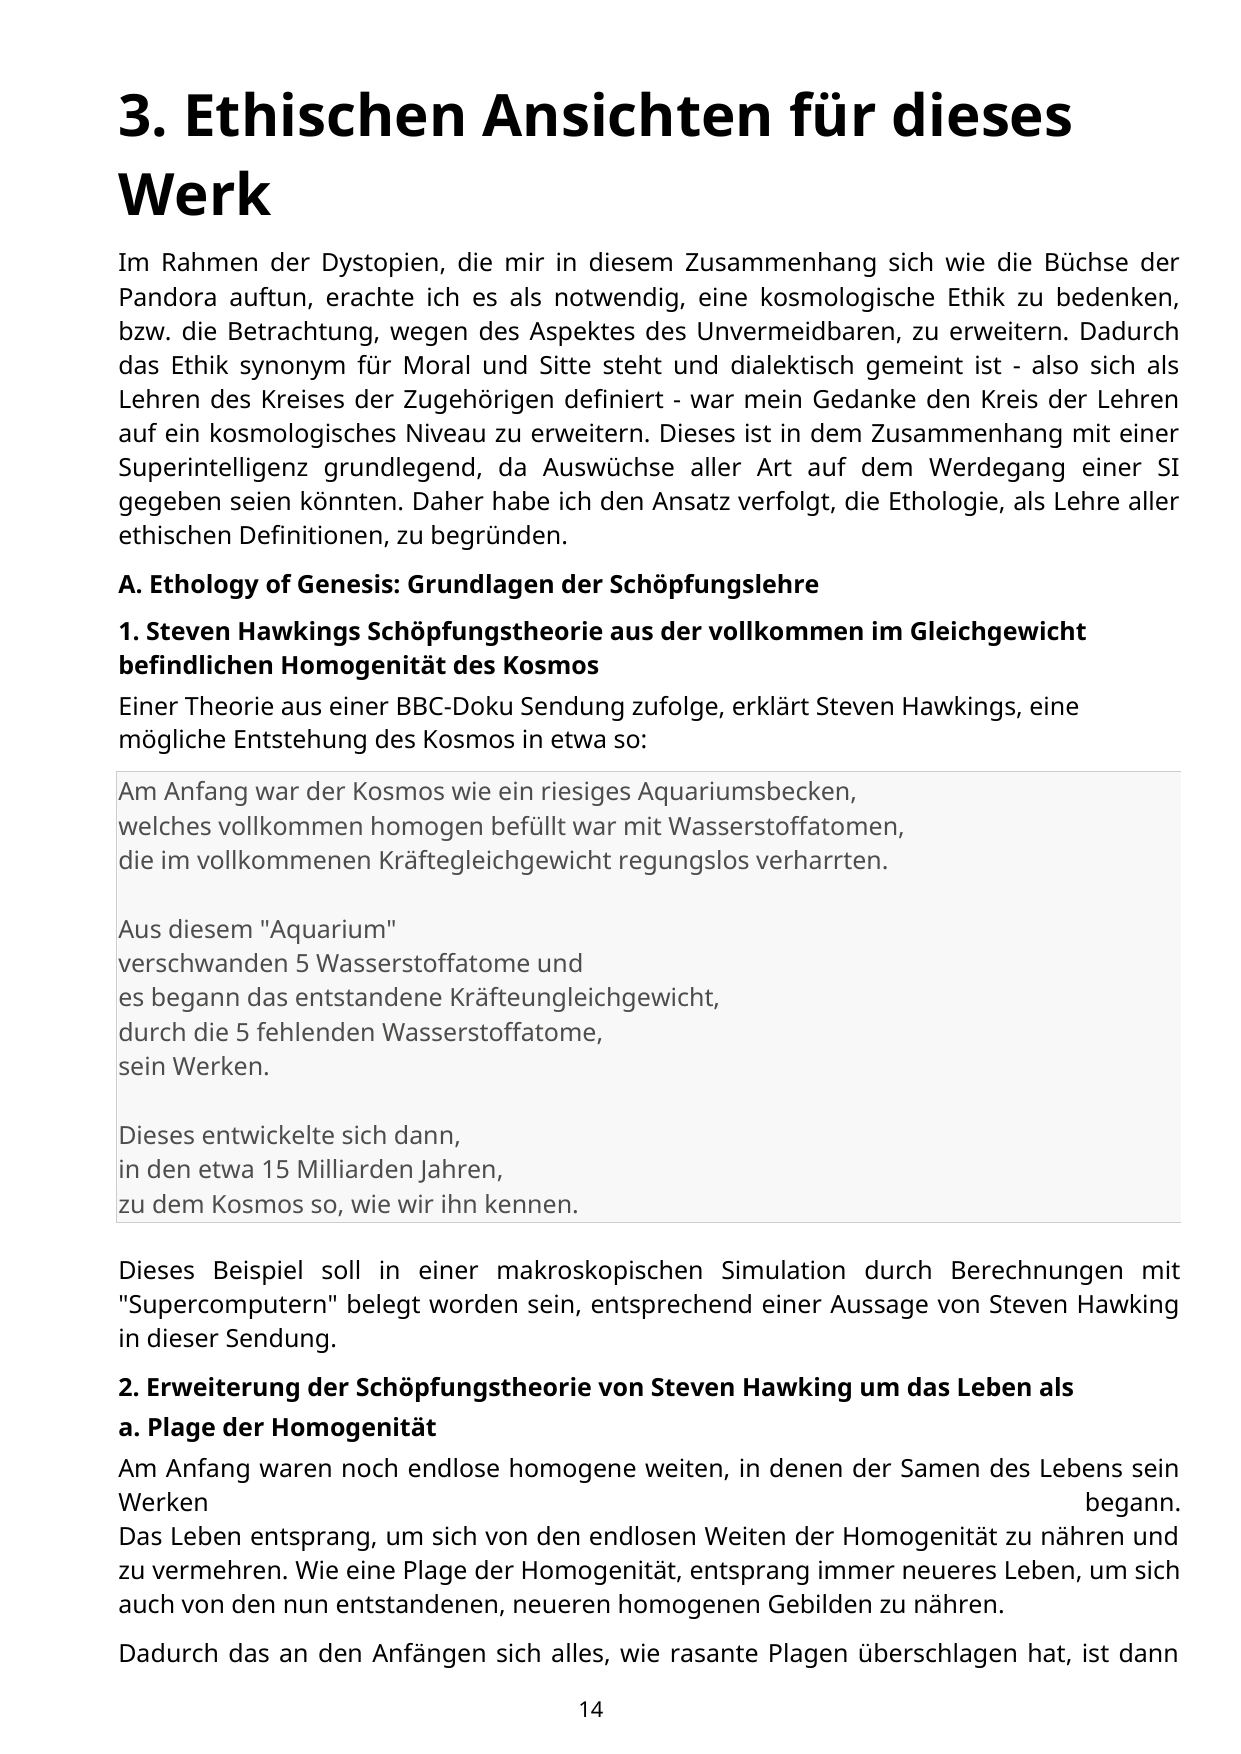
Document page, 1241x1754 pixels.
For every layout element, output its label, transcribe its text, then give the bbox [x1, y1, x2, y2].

text verschwanden 5 Wasserstoffatome und [118, 945, 1181, 980]
text welches vollkommen homogen befüllt war mit Wasserstoffatomen, [118, 808, 1181, 842]
text Einer Theorie aus einer BBC-Doku Sendung zufolge, erklärt Steven Hawkings, eine mögliche Entstehung des Kosmos in etwa so: [118, 688, 1181, 756]
text die im vollkommenen Kräftegleichgewicht regungslos verharrten. [118, 842, 1181, 877]
text Am Anfang war der Kosmos wie ein riesiges Aquariumsbecken, [117, 772, 1181, 808]
text Dadurch das an den Anfängen sich alles, wie rasante Plagen überschlagen hat, ist dann [118, 1635, 1181, 1669]
text Im Rahmen der Dystopien, die mir in diesem Zusammenhang sich wie die Büchse der Pandora auftun, erachte ich es als notwendig, eine kosmologische Ethik zu bedenken, bzw. die Betrachtung, wegen des Aspektes des Unvermeidbaren, zu erweitern. Dadurch das Ethik synonym für Moral und Sitte steht und dialektisch gemeint ist - also sich als Lehren des Kreises der Zugehörigen definiert - war mein Gedanke den Kreis der Lehren auf ein kosmologisches Niveau zu erweitern. Dieses ist in dem Zusammenhang mit einer Superintelligenz grundlegend, da Auswüchse aller Art auf dem Werdegang einer SI gegeben seien könnten. Daher habe ich den Ansatz verfolgt, die Ethologie, als Lehre aller ethischen Definitionen, zu begründen. [118, 245, 1181, 552]
text in den etwa 15 Milliarden Jahren, [118, 1152, 1181, 1183]
subtitle 1. Steven Hawkings Schöpfungstheorie aus der vollkommen im Gleichgewicht befindlichen Homogenität des Kosmos [118, 613, 1181, 682]
text Am Anfang waren noch endlose homogene weiten, in denen der Samen des Lebens sein Werken begann. Das Leben entsprang, um sich von den endlosen Weiten der Homogenität zu nähren und zu vermehren. Wie eine Plage der Homogenität, entsprang immer neueres Leben, um sich auch von den nun entstandenen, neueren homogenen Gebilden zu nähren. [118, 1450, 1181, 1621]
text zu dem Kosmos so, wie wir ihn kennen. [117, 1183, 1181, 1222]
text durch die 5 fehlenden Wasserstoffatome, [118, 1014, 1181, 1048]
text Aus diesem "Aquarium" [118, 911, 1181, 945]
text Dieses Beispiel soll in einer makroskopischen Simulation durch Berechnungen mit "Supercomputern" belegt worden sein, entsprechend einer Aussage von Steven Hawking in dieser Sendung. [118, 1252, 1181, 1354]
subtitle A. Ethology of Genesis: Grundlagen der Schöpfungslehre [118, 566, 1181, 601]
text sein Werken. [118, 1048, 1181, 1083]
subtitle 2. Erweiterung der Schöpfungstheorie von Steven Hawking um das Leben als [118, 1369, 1181, 1403]
subtitle 3. Ethischen Ansichten für dieses Werk [118, 74, 1181, 233]
text Dieses entwickelte sich dann, [118, 1117, 1181, 1152]
subtitle a. Plage der Homogenität [118, 1410, 1181, 1444]
text es begann das entstandene Kräfteungleichgewicht, [118, 980, 1181, 1014]
